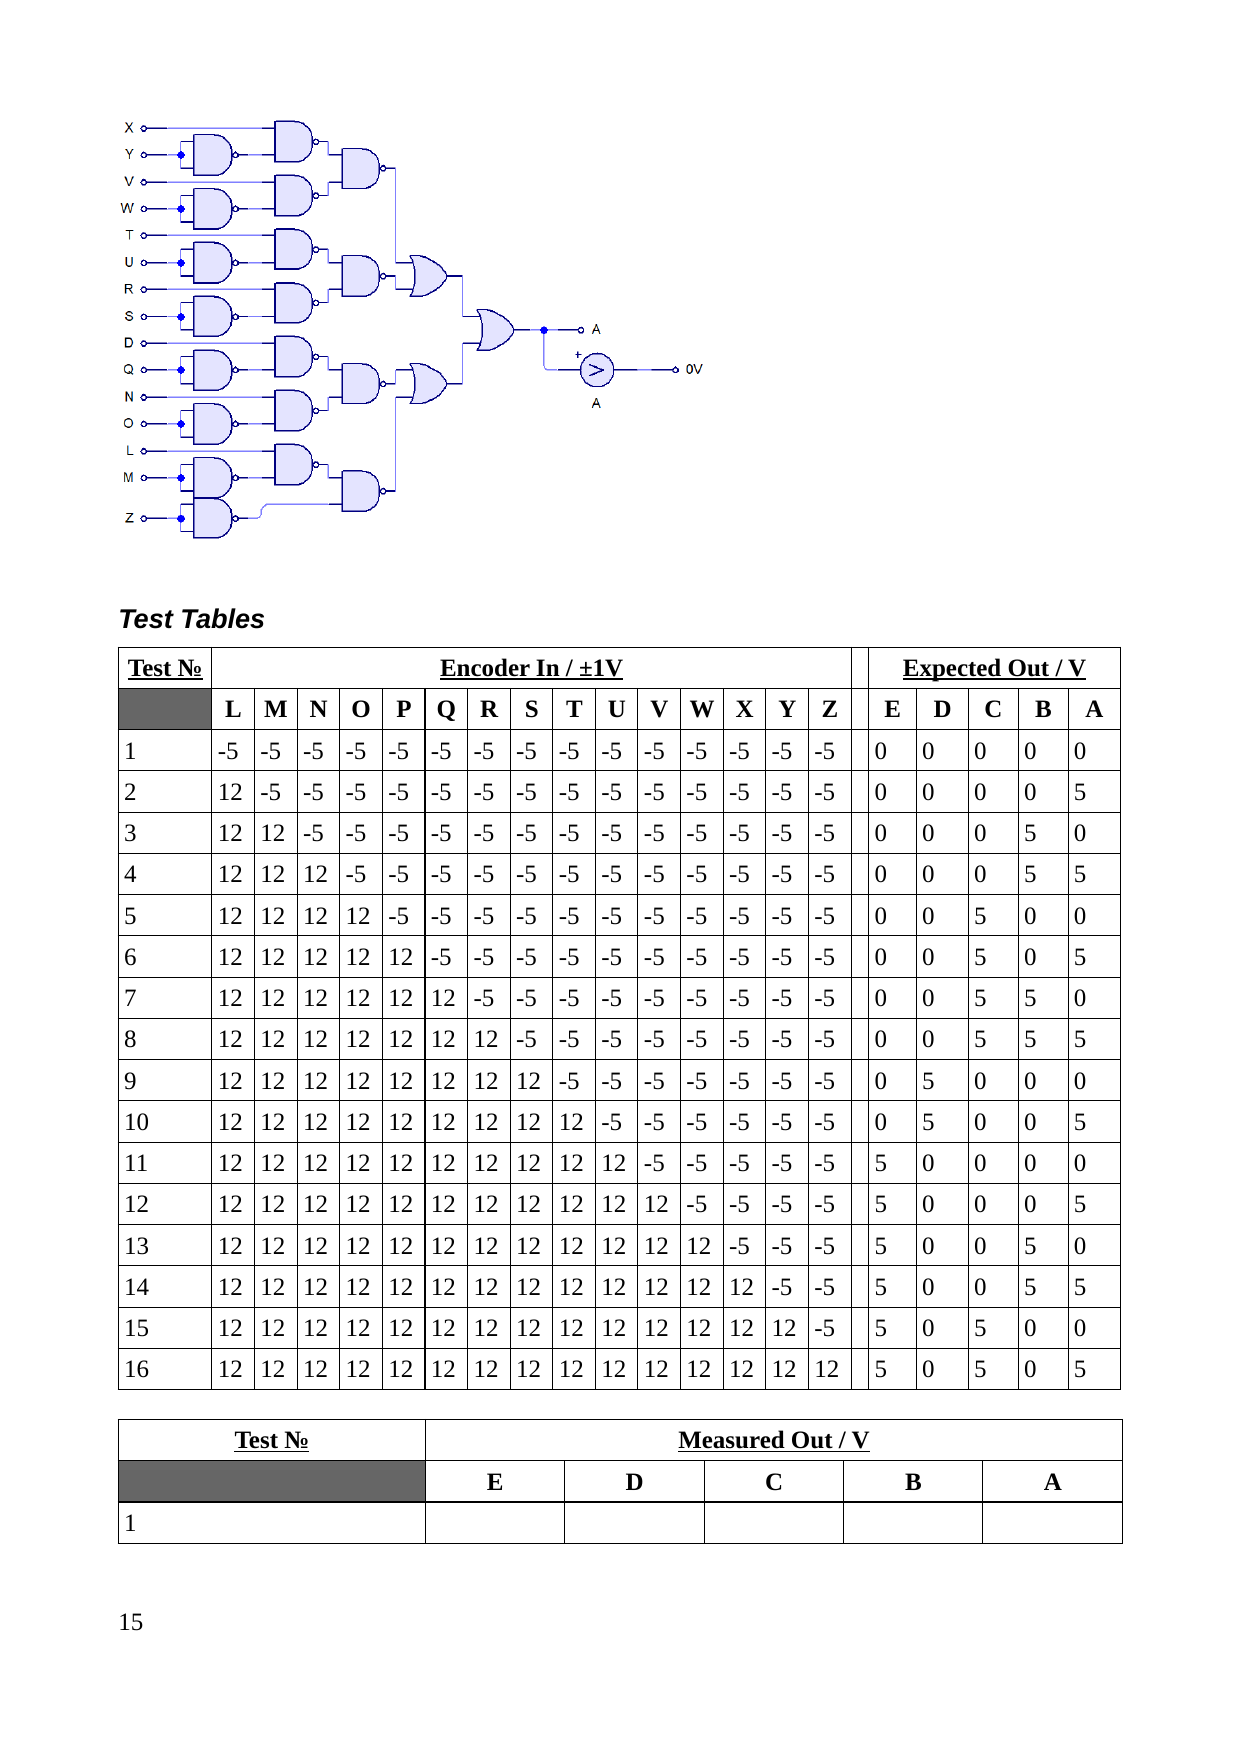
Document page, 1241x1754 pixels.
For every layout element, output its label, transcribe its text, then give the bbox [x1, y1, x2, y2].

table_cell 12 [212, 1060, 254, 1100]
table_cell -5 [638, 895, 680, 935]
table_cell 12 [298, 895, 339, 935]
table_cell -5 [426, 730, 467, 770]
table_cell [565, 1503, 704, 1543]
table_cell W [681, 689, 723, 729]
table_cell -5 [724, 1019, 765, 1059]
table_cell 12 [766, 1308, 808, 1348]
table_cell [852, 1060, 868, 1100]
table_cell 12 [468, 1143, 510, 1183]
table_cell -5 [511, 730, 552, 770]
table_cell -5 [724, 813, 765, 853]
table_cell 12 [212, 1184, 254, 1224]
table_cell -5 [681, 1060, 723, 1100]
table_cell -5 [766, 854, 808, 894]
table_cell 12 [298, 1184, 339, 1224]
table_cell -5 [511, 978, 552, 1018]
table_cell -5 [681, 1143, 723, 1183]
table_cell 12 [724, 1266, 765, 1307]
table_cell -5 [212, 730, 254, 770]
table_cell V [638, 689, 680, 729]
table_cell 5 [969, 895, 1018, 935]
table_cell 5 [1069, 1184, 1120, 1224]
table_cell -5 [553, 936, 595, 977]
table_cell 0 [917, 1184, 968, 1224]
table_cell 12 [255, 813, 297, 853]
table_cell 12 [255, 1349, 297, 1389]
table_cell 12 [553, 1184, 595, 1224]
table_cell 12 [426, 1101, 467, 1142]
table_cell [852, 1349, 868, 1389]
table_cell -5 [468, 895, 510, 935]
table_cell 0 [1019, 730, 1068, 770]
table_cell -5 [511, 771, 552, 812]
table_cell 0 [1069, 813, 1120, 853]
table_cell 5 [917, 1101, 968, 1142]
table_cell 5 [869, 1143, 916, 1183]
table_cell -5 [298, 813, 339, 853]
table_cell A [983, 1461, 1122, 1501]
table_cell [426, 1503, 564, 1543]
table_cell 12 [468, 1266, 510, 1307]
table_cell -5 [638, 1143, 680, 1183]
table_cell -5 [511, 1019, 552, 1059]
table_cell 12 [596, 1308, 637, 1348]
table_cell 8 [119, 1019, 211, 1059]
table_cell 0 [869, 1101, 916, 1142]
table_cell -5 [298, 771, 339, 812]
table_cell -5 [511, 854, 552, 894]
table_cell -5 [383, 854, 424, 894]
table_header Test № [119, 1420, 425, 1460]
table_cell 12 [298, 978, 339, 1018]
table_cell -5 [511, 936, 552, 977]
table_cell 10 [119, 1101, 211, 1142]
table_cell 12 [681, 1225, 723, 1265]
table_cell -5 [638, 854, 680, 894]
table_cell Y [766, 689, 808, 729]
table_cell 12 [255, 1060, 297, 1100]
table_cell 0 [917, 1143, 968, 1183]
table_cell 0 [969, 1101, 1018, 1142]
table_cell 12 [468, 1101, 510, 1142]
table_cell 12 [596, 1143, 637, 1183]
table_cell [852, 1266, 868, 1307]
table_cell 12 [255, 1225, 297, 1265]
table_cell -5 [681, 978, 723, 1018]
table_cell 5 [869, 1225, 916, 1265]
table_cell 0 [869, 771, 916, 812]
table_cell -5 [255, 771, 297, 812]
table_cell -5 [724, 895, 765, 935]
table_cell 0 [917, 1225, 968, 1265]
table_cell -5 [426, 895, 467, 935]
table_cell [852, 730, 868, 770]
table_cell 12 [340, 1060, 382, 1100]
table_cell -5 [638, 813, 680, 853]
table_cell -5 [724, 1060, 765, 1100]
table_cell 11 [119, 1143, 211, 1183]
table_cell 12 [383, 1225, 424, 1265]
table_cell X [724, 689, 765, 729]
table_cell 0 [1069, 1060, 1120, 1100]
table_cell Z [809, 689, 851, 729]
table_cell 0 [869, 1019, 916, 1059]
table_cell 5 [119, 895, 211, 935]
table_cell -5 [553, 895, 595, 935]
table_cell [119, 689, 211, 729]
table_cell -5 [766, 1101, 808, 1142]
table_cell 12 [468, 1308, 510, 1348]
subtitle Test Tables [118, 603, 1122, 634]
table_cell 12 [596, 1184, 637, 1224]
table_cell 12 [298, 936, 339, 977]
table_cell 12 [766, 1349, 808, 1389]
table_cell 12 [511, 1308, 552, 1348]
table_cell 12 [426, 978, 467, 1018]
table_cell 12 [298, 1266, 339, 1307]
table_cell 0 [969, 1060, 1018, 1100]
table_cell 12 [511, 1101, 552, 1142]
table_cell -5 [468, 936, 510, 977]
table_cell -5 [340, 730, 382, 770]
table_cell -5 [383, 730, 424, 770]
table_cell 0 [1019, 771, 1068, 812]
table_cell 12 [340, 1308, 382, 1348]
table_cell 5 [1019, 1225, 1068, 1265]
table_cell C [705, 1461, 843, 1501]
table_cell 12 [212, 1225, 254, 1265]
table_cell 12 [724, 1349, 765, 1389]
table_cell 12 [255, 895, 297, 935]
table_cell 5 [969, 1308, 1018, 1348]
table_cell -5 [766, 1143, 808, 1183]
table_cell -5 [809, 936, 851, 977]
table_cell 12 [298, 1349, 339, 1389]
table_cell 12 [468, 1060, 510, 1100]
table_cell 0 [1069, 1143, 1120, 1183]
table_cell 12 [255, 936, 297, 977]
table_cell -5 [809, 1225, 851, 1265]
table_cell 12 [212, 854, 254, 894]
table_cell 12 [724, 1308, 765, 1348]
table_cell 12 [383, 1019, 424, 1059]
table_cell 16 [119, 1349, 211, 1389]
table_cell -5 [809, 771, 851, 812]
table_cell -5 [681, 1101, 723, 1142]
table_cell 15 [119, 1308, 211, 1348]
table_cell -5 [681, 813, 723, 853]
table_cell 12 [340, 936, 382, 977]
table_cell -5 [681, 1184, 723, 1224]
table_cell D [917, 689, 968, 729]
table_cell 0 [917, 813, 968, 853]
table_cell 0 [969, 1266, 1018, 1307]
table_cell [852, 936, 868, 977]
table_cell 0 [1019, 1143, 1068, 1183]
table_cell 12 [426, 1060, 467, 1100]
table_cell 0 [1019, 1184, 1068, 1224]
table_cell -5 [766, 1266, 808, 1307]
table_cell 13 [119, 1225, 211, 1265]
table_cell -5 [553, 771, 595, 812]
table_cell 5 [1019, 813, 1068, 853]
table_cell 12 [255, 1101, 297, 1142]
table_cell [852, 1019, 868, 1059]
table_cell -5 [766, 1184, 808, 1224]
table_cell -5 [766, 936, 808, 977]
table_cell 12 [426, 1266, 467, 1307]
table_cell -5 [809, 854, 851, 894]
table_cell -5 [809, 1266, 851, 1307]
table_cell 12 [298, 1308, 339, 1348]
table_cell 12 [340, 895, 382, 935]
table_cell -5 [724, 854, 765, 894]
table_cell 0 [969, 854, 1018, 894]
table_cell 0 [1019, 1308, 1068, 1348]
table_cell 0 [869, 730, 916, 770]
table_cell 5 [1069, 1101, 1120, 1142]
table_cell N [298, 689, 339, 729]
table_cell 0 [1069, 895, 1120, 935]
table_cell 2 [119, 771, 211, 812]
table_cell 0 [1019, 1101, 1068, 1142]
table_cell 12 [255, 854, 297, 894]
table_cell -5 [340, 771, 382, 812]
table_cell 12 [212, 813, 254, 853]
table_cell 5 [1019, 978, 1068, 1018]
table_cell -5 [809, 730, 851, 770]
table_cell 0 [917, 978, 968, 1018]
table_cell 12 [340, 1349, 382, 1389]
table_cell -5 [255, 730, 297, 770]
table_cell 12 [468, 1349, 510, 1389]
table_cell 12 [638, 1184, 680, 1224]
table_cell 12 [340, 1143, 382, 1183]
table_cell -5 [553, 854, 595, 894]
table_cell [852, 771, 868, 812]
table_cell 3 [119, 813, 211, 853]
table_cell -5 [681, 895, 723, 935]
table_cell 12 [383, 1143, 424, 1183]
table_cell [852, 1308, 868, 1348]
picture [118, 118, 707, 539]
table_cell 12 [681, 1266, 723, 1307]
table_cell 0 [917, 895, 968, 935]
table_cell 12 [255, 1308, 297, 1348]
table_cell -5 [681, 730, 723, 770]
table_cell 12 [212, 1101, 254, 1142]
table_cell -5 [596, 1101, 637, 1142]
table_cell 12 [212, 771, 254, 812]
table_cell 12 [383, 1349, 424, 1389]
table_cell 0 [917, 936, 968, 977]
table_cell 4 [119, 854, 211, 894]
table_cell [844, 1503, 982, 1543]
table_cell 0 [969, 771, 1018, 812]
table_cell 12 [553, 1101, 595, 1142]
table_header Encoder In / ±1V [212, 648, 851, 688]
table_cell E [426, 1461, 564, 1501]
table_cell 12 [511, 1143, 552, 1183]
table_cell 12 [212, 1019, 254, 1059]
table_cell 12 [255, 1184, 297, 1224]
table_cell 0 [917, 1349, 968, 1389]
table_cell 5 [917, 1060, 968, 1100]
table_cell 12 [511, 1184, 552, 1224]
table_cell -5 [511, 813, 552, 853]
table_cell L [212, 689, 254, 729]
table_cell 12 [468, 1225, 510, 1265]
table_cell -5 [638, 730, 680, 770]
table_cell -5 [596, 854, 637, 894]
table_cell [852, 854, 868, 894]
table_cell 12 [212, 1308, 254, 1348]
table_cell 12 [426, 1184, 467, 1224]
table_cell [852, 813, 868, 853]
table_cell 9 [119, 1060, 211, 1100]
table_cell 12 [298, 1019, 339, 1059]
table_cell P [383, 689, 424, 729]
table_cell -5 [766, 813, 808, 853]
table_cell 12 [212, 1266, 254, 1307]
table_cell 12 [553, 1225, 595, 1265]
table_cell B [1019, 689, 1068, 729]
table_cell -5 [638, 1060, 680, 1100]
table_cell -5 [681, 1019, 723, 1059]
table_cell -5 [596, 895, 637, 935]
table_cell -5 [809, 1143, 851, 1183]
table_cell 0 [869, 936, 916, 977]
table_cell 12 [511, 1266, 552, 1307]
table_cell -5 [724, 978, 765, 1018]
table_header [852, 648, 868, 688]
table_cell -5 [766, 1060, 808, 1100]
table_cell R [468, 689, 510, 729]
table_cell 0 [917, 1266, 968, 1307]
table_cell -5 [681, 771, 723, 812]
table_cell 12 [681, 1308, 723, 1348]
table_cell C [969, 689, 1018, 729]
table_cell 6 [119, 936, 211, 977]
table_cell -5 [511, 895, 552, 935]
table_cell 12 [212, 978, 254, 1018]
table_cell B [844, 1461, 982, 1501]
table_cell 12 [212, 1349, 254, 1389]
table_cell 12 [212, 895, 254, 935]
table_cell -5 [809, 1019, 851, 1059]
table_cell 0 [1019, 1349, 1068, 1389]
table_cell 5 [969, 1019, 1018, 1059]
table_cell D [565, 1461, 704, 1501]
table_cell 12 [638, 1266, 680, 1307]
table_cell -5 [809, 813, 851, 853]
table_cell 12 [426, 1225, 467, 1265]
table_cell -5 [724, 1101, 765, 1142]
table_cell 0 [917, 771, 968, 812]
table_cell [852, 689, 868, 729]
table_cell 12 [468, 1019, 510, 1059]
table_cell 12 [383, 1101, 424, 1142]
table_cell -5 [340, 813, 382, 853]
table_cell 12 [298, 1060, 339, 1100]
table_cell -5 [468, 813, 510, 853]
table_cell 5 [869, 1266, 916, 1307]
table_cell 5 [1019, 1019, 1068, 1059]
table_cell T [553, 689, 595, 729]
table_cell -5 [553, 813, 595, 853]
table_cell 14 [119, 1266, 211, 1307]
table_cell -5 [638, 978, 680, 1018]
table_header Measured Out / V [426, 1420, 1122, 1460]
table_cell 5 [869, 1184, 916, 1224]
table_cell 12 [383, 978, 424, 1018]
table_cell -5 [638, 1019, 680, 1059]
table_cell 12 [426, 1019, 467, 1059]
table_cell 12 [426, 1308, 467, 1348]
table_cell 1 [119, 1503, 425, 1543]
table_cell -5 [596, 978, 637, 1018]
table_cell -5 [298, 730, 339, 770]
table_cell 12 [383, 1184, 424, 1224]
table_cell 0 [917, 854, 968, 894]
table_cell -5 [553, 1060, 595, 1100]
table_cell 0 [869, 813, 916, 853]
table_cell [983, 1503, 1122, 1543]
table_cell 5 [1069, 1266, 1120, 1307]
table_cell 0 [969, 730, 1018, 770]
table_cell -5 [468, 978, 510, 1018]
table_cell 12 [298, 1225, 339, 1265]
table_cell 12 [340, 978, 382, 1018]
table_cell -5 [766, 771, 808, 812]
table_cell 5 [1069, 1019, 1120, 1059]
table_cell 5 [1069, 771, 1120, 812]
table_cell 0 [969, 1143, 1018, 1183]
table_cell -5 [766, 1019, 808, 1059]
table_cell 12 [638, 1349, 680, 1389]
table_cell -5 [809, 978, 851, 1018]
table_cell 12 [212, 936, 254, 977]
table_cell 0 [1019, 936, 1068, 977]
table_cell S [511, 689, 552, 729]
table_cell [852, 1143, 868, 1183]
table_cell 12 [255, 1019, 297, 1059]
table_cell 12 [596, 1349, 637, 1389]
table_cell 12 [638, 1225, 680, 1265]
table_cell 12 [255, 1143, 297, 1183]
table_cell -5 [383, 813, 424, 853]
table_cell 0 [969, 813, 1018, 853]
table_cell [852, 1225, 868, 1265]
table_cell -5 [809, 1308, 851, 1348]
table_cell 12 [255, 978, 297, 1018]
table_cell 12 [553, 1143, 595, 1183]
table_cell 12 [340, 1225, 382, 1265]
table_cell U [596, 689, 637, 729]
table_cell 0 [869, 978, 916, 1018]
table_cell -5 [553, 1019, 595, 1059]
table_cell E [869, 689, 916, 729]
table_cell 0 [917, 730, 968, 770]
table_cell A [1069, 689, 1120, 729]
table_cell 0 [1069, 1308, 1120, 1348]
table_cell 12 [553, 1308, 595, 1348]
table_cell -5 [426, 854, 467, 894]
table_cell -5 [638, 1101, 680, 1142]
table_cell -5 [596, 813, 637, 853]
table_cell -5 [596, 936, 637, 977]
table_cell 0 [1019, 1060, 1068, 1100]
table_cell [119, 1461, 425, 1501]
table_cell 12 [553, 1266, 595, 1307]
table_cell -5 [383, 895, 424, 935]
table_cell 12 [119, 1184, 211, 1224]
table_cell -5 [553, 978, 595, 1018]
table_cell 12 [638, 1308, 680, 1348]
table_cell -5 [468, 730, 510, 770]
table_cell 12 [596, 1225, 637, 1265]
table_cell -5 [553, 730, 595, 770]
table_header Expected Out / V [869, 648, 1120, 688]
table_cell -5 [766, 895, 808, 935]
table_header Test № [119, 648, 211, 688]
table_cell 5 [969, 978, 1018, 1018]
table_cell -5 [426, 936, 467, 977]
table_cell -5 [724, 1184, 765, 1224]
table_cell -5 [724, 771, 765, 812]
table_cell -5 [809, 1184, 851, 1224]
table_cell 0 [969, 1225, 1018, 1265]
table_cell 5 [969, 1349, 1018, 1389]
table_cell -5 [724, 1225, 765, 1265]
table_cell -5 [681, 854, 723, 894]
table_cell 0 [969, 1184, 1018, 1224]
table_cell -5 [766, 1225, 808, 1265]
table_cell -5 [426, 771, 467, 812]
table_cell 12 [298, 854, 339, 894]
table_cell -5 [724, 730, 765, 770]
table_cell 12 [596, 1266, 637, 1307]
table_cell 5 [969, 936, 1018, 977]
table_cell 0 [869, 1060, 916, 1100]
table_cell 0 [917, 1308, 968, 1348]
table_cell 12 [298, 1143, 339, 1183]
table_cell 1 [119, 730, 211, 770]
table_cell [852, 1101, 868, 1142]
table_cell 12 [255, 1266, 297, 1307]
table_cell 12 [511, 1225, 552, 1265]
table_cell 5 [1019, 854, 1068, 894]
table_cell 12 [212, 1143, 254, 1183]
table_cell O [340, 689, 382, 729]
table_cell 12 [511, 1349, 552, 1389]
table_cell -5 [426, 813, 467, 853]
table_cell -5 [724, 1143, 765, 1183]
table_cell M [255, 689, 297, 729]
table_cell 12 [809, 1349, 851, 1389]
table_cell 0 [917, 1019, 968, 1059]
table_cell -5 [638, 936, 680, 977]
table_cell [852, 978, 868, 1018]
table_cell -5 [681, 936, 723, 977]
table_cell -5 [383, 771, 424, 812]
table_cell [852, 1184, 868, 1224]
table_cell 5 [1069, 854, 1120, 894]
table_cell -5 [766, 978, 808, 1018]
table_cell 5 [1019, 1266, 1068, 1307]
table_cell -5 [766, 730, 808, 770]
table_cell 5 [869, 1308, 916, 1348]
table_cell [852, 895, 868, 935]
table_cell -5 [809, 1060, 851, 1100]
table_cell 0 [1069, 730, 1120, 770]
table_cell -5 [724, 936, 765, 977]
table_cell 12 [553, 1349, 595, 1389]
table_cell -5 [638, 771, 680, 812]
table_cell -5 [468, 854, 510, 894]
table_cell 0 [1069, 978, 1120, 1018]
table_cell 0 [1019, 895, 1068, 935]
table_cell 7 [119, 978, 211, 1018]
table_cell 12 [468, 1184, 510, 1224]
table_cell -5 [596, 1060, 637, 1100]
table_cell -5 [809, 895, 851, 935]
table_cell 12 [681, 1349, 723, 1389]
table_cell 12 [340, 1019, 382, 1059]
table_cell 0 [1069, 1225, 1120, 1265]
table_cell -5 [340, 854, 382, 894]
table_cell 12 [426, 1349, 467, 1389]
table_cell -5 [809, 1101, 851, 1142]
table_cell 5 [869, 1349, 916, 1389]
table_cell [705, 1503, 843, 1543]
table_cell 12 [298, 1101, 339, 1142]
table_cell 12 [426, 1143, 467, 1183]
table_cell -5 [468, 771, 510, 812]
table_cell 12 [383, 1308, 424, 1348]
table_cell -5 [596, 730, 637, 770]
table_cell 12 [383, 936, 424, 977]
table_cell 5 [1069, 1349, 1120, 1389]
table_cell -5 [596, 1019, 637, 1059]
table_cell -5 [596, 771, 637, 812]
table_cell 12 [340, 1184, 382, 1224]
table_cell 5 [1069, 936, 1120, 977]
table_cell 12 [340, 1266, 382, 1307]
table_cell 12 [511, 1060, 552, 1100]
table_cell 12 [383, 1266, 424, 1307]
table_cell Q [426, 689, 467, 729]
table_cell 12 [340, 1101, 382, 1142]
table_cell 12 [383, 1060, 424, 1100]
table_cell 0 [869, 854, 916, 894]
table_cell 0 [869, 895, 916, 935]
